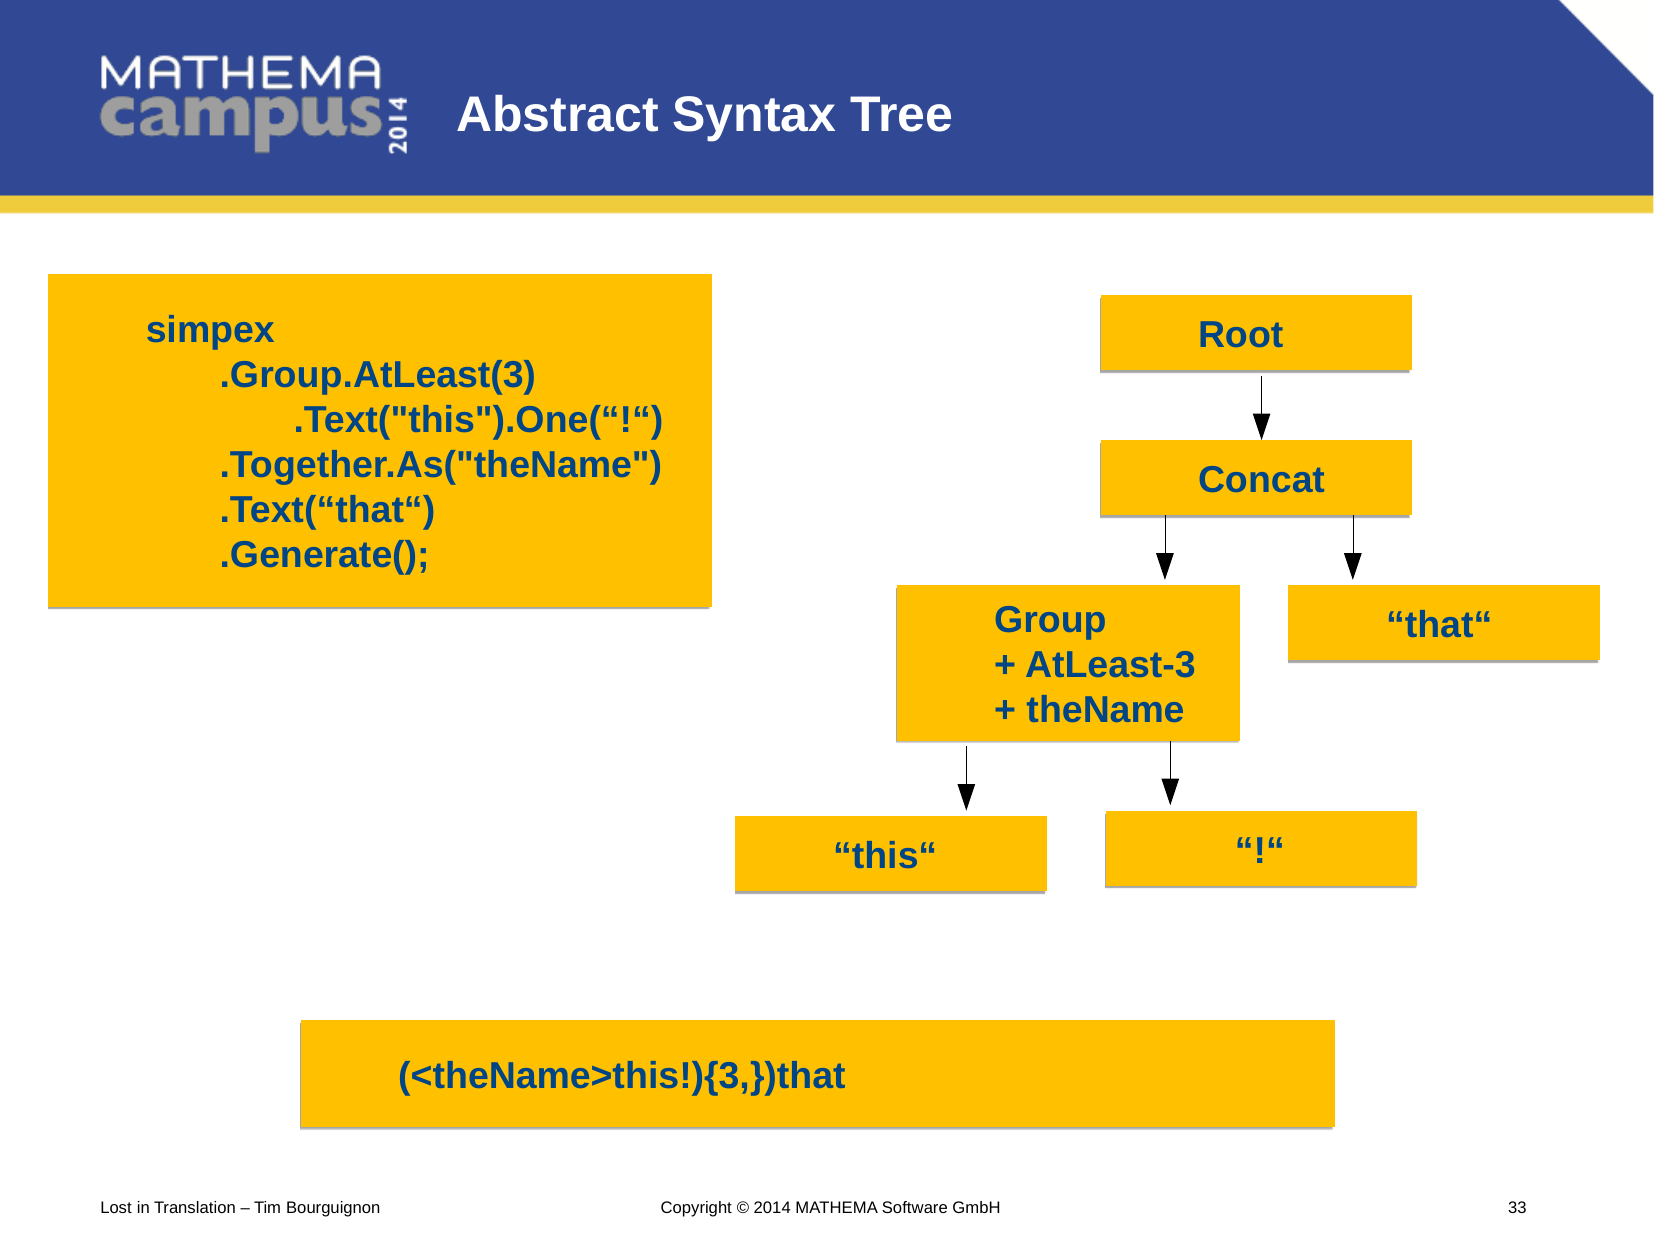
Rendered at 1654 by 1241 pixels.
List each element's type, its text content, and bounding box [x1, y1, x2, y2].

text_box “!“ [1106, 811, 1417, 886]
text_box “that“ [1288, 585, 1600, 660]
text_box (<theName>this!){3,})that [301, 1020, 1335, 1127]
text_box “this“ [735, 816, 1047, 891]
title Abstract Syntax Tree [456, 68, 1528, 160]
text_box Root [1101, 295, 1412, 370]
text_box Group + AtLeast-3 + theName [897, 585, 1240, 741]
text_box Concat [1101, 440, 1412, 515]
picture [0, 0, 1654, 217]
text_box simpex .Group.AtLeast(3) .Text("this").One(“!“) .Together.As("theName") .Text(“that“) .Generate(); [48, 274, 712, 607]
